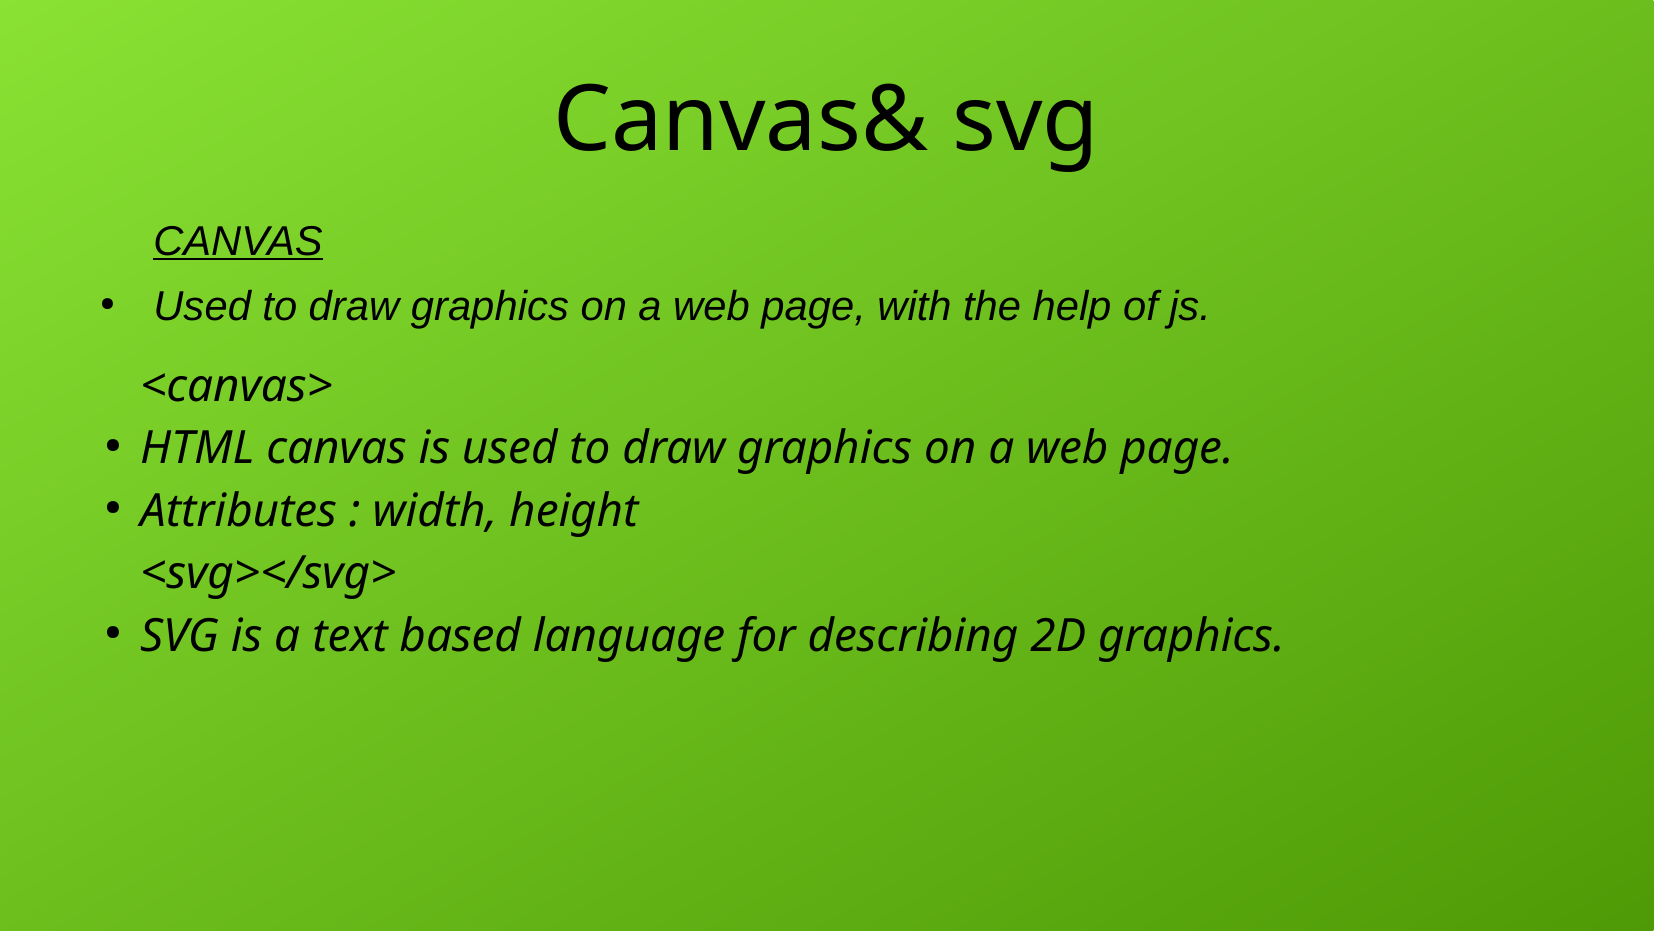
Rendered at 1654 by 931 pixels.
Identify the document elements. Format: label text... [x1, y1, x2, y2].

text_box <canvas> HTML canvas is used to draw graphics on a web page. Attributes : width, height <svg></svg> SVG is a text based language for describing 2D graphics. [90, 345, 1443, 799]
list CANVAS Used to draw graphics on a web page, with the help of js. [82, 217, 1571, 757]
title Canvas& svg [82, 36, 1571, 193]
